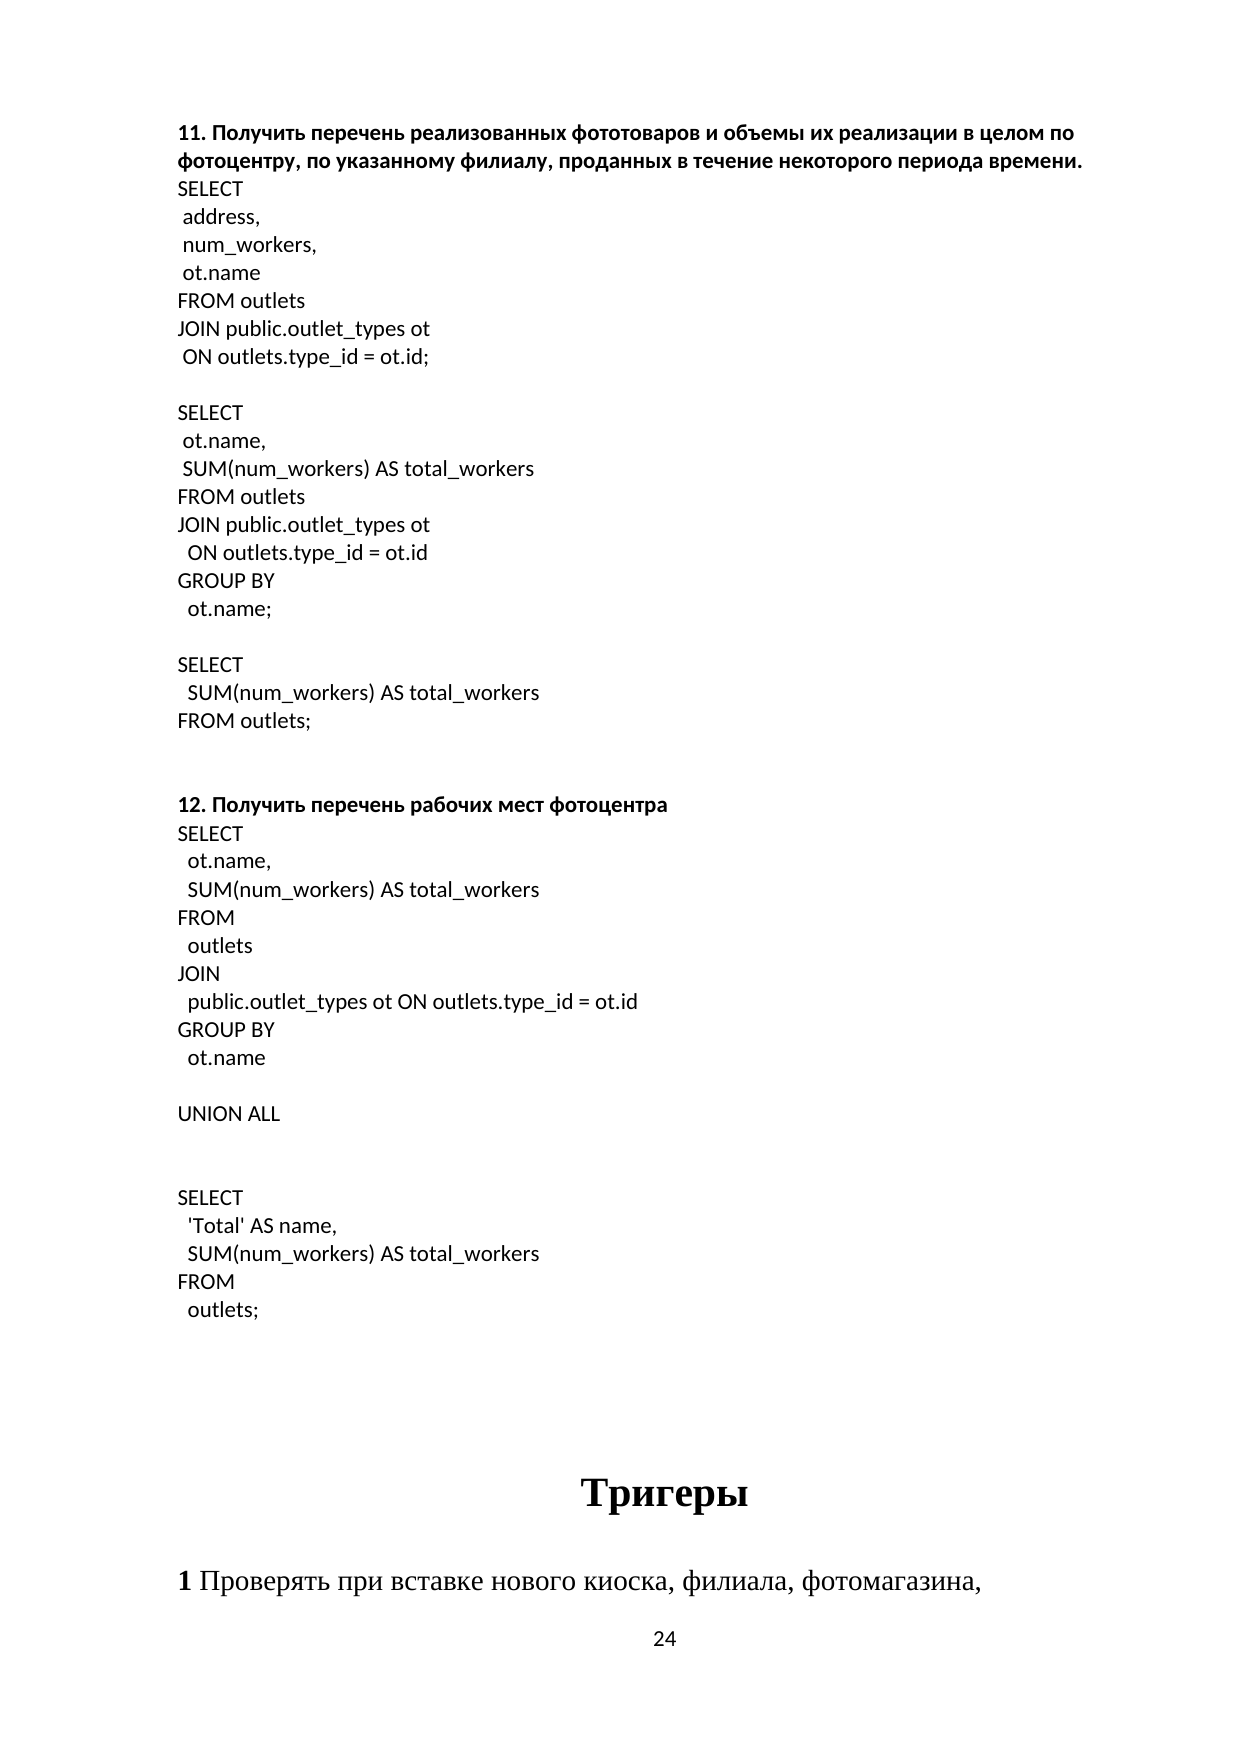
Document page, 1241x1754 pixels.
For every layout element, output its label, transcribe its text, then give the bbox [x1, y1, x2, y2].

text SUM(num_workers) AS total_workers [177, 1239, 1152, 1267]
text 11. Получить перечень реализованных фототоваров и объемы их реализации в целом по фотоцентру, по указанному филиалу, проданных в течение некоторого периода времени. SELECT address, num_workers, ot.name FROM outlets JOIN public.outlet_types ot ON outlets.type_id = ot.id; SELECT ot.name, SUM(num_workers) AS total_workers FROM outlets JOIN public.outlet_types ot ON outlets.type_id = ot.id GROUP BY ot.name; SELECT SUM(num_workers) AS total_workers FROM outlets; [177, 118, 1152, 734]
text 12. Получить перечень рабочих мест фотоцентра [177, 791, 1152, 819]
text ot.name, [177, 847, 1152, 875]
text public.outlet_types ot ON outlets.type_id = ot.id [177, 987, 1152, 1015]
text ot.name [177, 1043, 1152, 1071]
text Тригеры [177, 1467, 1152, 1515]
text SELECT [177, 819, 1152, 847]
text 1 Проверять при вставке нового киоска, филиала, фотомагазина, [177, 1563, 1152, 1596]
text JOIN [177, 959, 1152, 987]
text outlets [177, 931, 1152, 959]
text SELECT [177, 1183, 1152, 1211]
text outlets; [177, 1295, 1152, 1323]
text GROUP BY [177, 1015, 1152, 1043]
text FROM [177, 903, 1152, 931]
text UNION ALL [177, 1099, 1152, 1127]
text SUM(num_workers) AS total_workers [177, 875, 1152, 903]
text FROM [177, 1267, 1152, 1295]
text 'Total' AS name, [177, 1211, 1152, 1239]
